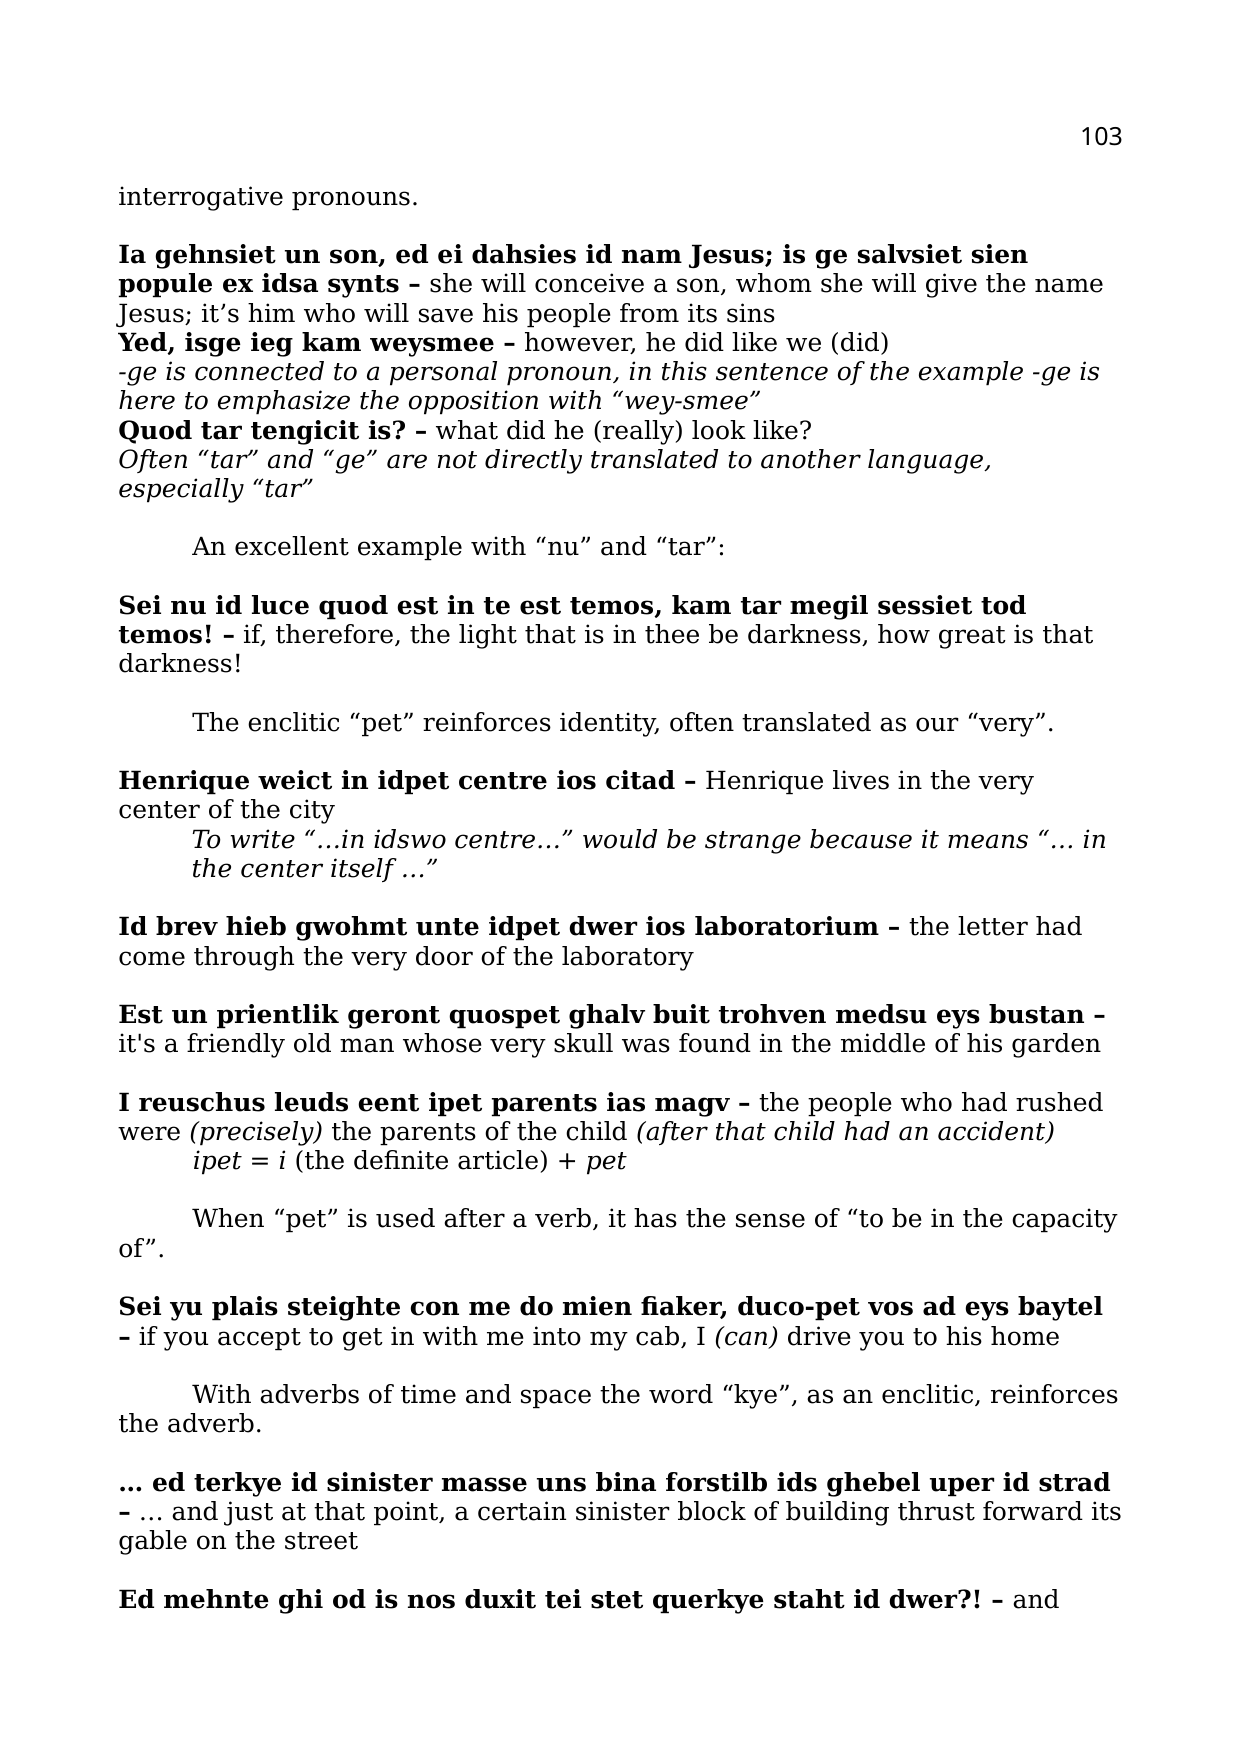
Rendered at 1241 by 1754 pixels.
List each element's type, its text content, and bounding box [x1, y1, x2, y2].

text When “pet” is used after a verb, it has the sense of “to be in the capacity of”. [118, 1204, 1123, 1263]
text Ed mehnte ghi od is nos duxit tei stet querkye staht id dwer?! – and [118, 1584, 1123, 1614]
text Sei nu id luce quod est in te est temos, kam tar megil sessiet tod temos! – if, therefore, the light that is in thee be darkness, how great is that darkness! [118, 591, 1123, 679]
text I reuschus leuds eent ipet parents ias magv – the people who had rushed were (precisely) the parents of the child (after that child had an accident) [118, 1088, 1123, 1146]
text -ge is connected to a personal pronoun, in this sentence of the example -ge is here to emphasize the opposition with “wey-smee” [118, 357, 1123, 416]
text To write “…in idswo centre…” would be strange because it means “… in the center itself …” [191, 825, 1123, 883]
text An excellent example with “nu” and “tar”: [118, 532, 1123, 562]
text Est un prientlik geront quospet ghalv buit trohven medsu eys bustan – it's a friendly old man whose very skull was found in the middle of his garden [118, 1000, 1123, 1058]
text … ed terkye id sinister masse uns bina forstilb ids ghebel uper id strad – … and just at that point, a certain sinister block of building thrust forward its gable on the street [118, 1467, 1123, 1555]
text interrogative pronouns. [118, 182, 1123, 211]
text Often “tar” and “ge” are not directly translated to another language, especially “tar” [118, 445, 1123, 503]
text With adverbs of time and space the word “kye”, as an enclitic, reinforces the adverb. [118, 1380, 1123, 1438]
text Yed, isge ieg kam weysmee – however, he did like we (did) [118, 328, 1123, 357]
text Sei yu plais steighte con me do mien fiaker, duco-pet vos ad eys baytel – if you accept to get in with me into my cab, I (can) drive you to his home [118, 1292, 1123, 1351]
text ipet = i (the definite article) + pet [193, 1146, 1123, 1175]
text Quod tar tengicit is? – what did he (really) look like? [118, 416, 1123, 445]
text The enclitic “pet” reinforces identity, often translated as our “very”. [118, 708, 1123, 737]
text Id brev hieb gwohmt unte idpet dwer ios laboratorium – the letter had come through the very door of the laboratory [118, 912, 1123, 971]
text Henrique weict in idpet centre ios citad – Henrique lives in the very center of the city [118, 766, 1123, 825]
text Ia gehnsiet un son, ed ei dahsies id nam Jesus; is ge salvsiet sien popule ex idsa synts – she will conceive a son, whom she will give the name Jesus; it’s him who will save his people from its sins [118, 240, 1123, 328]
